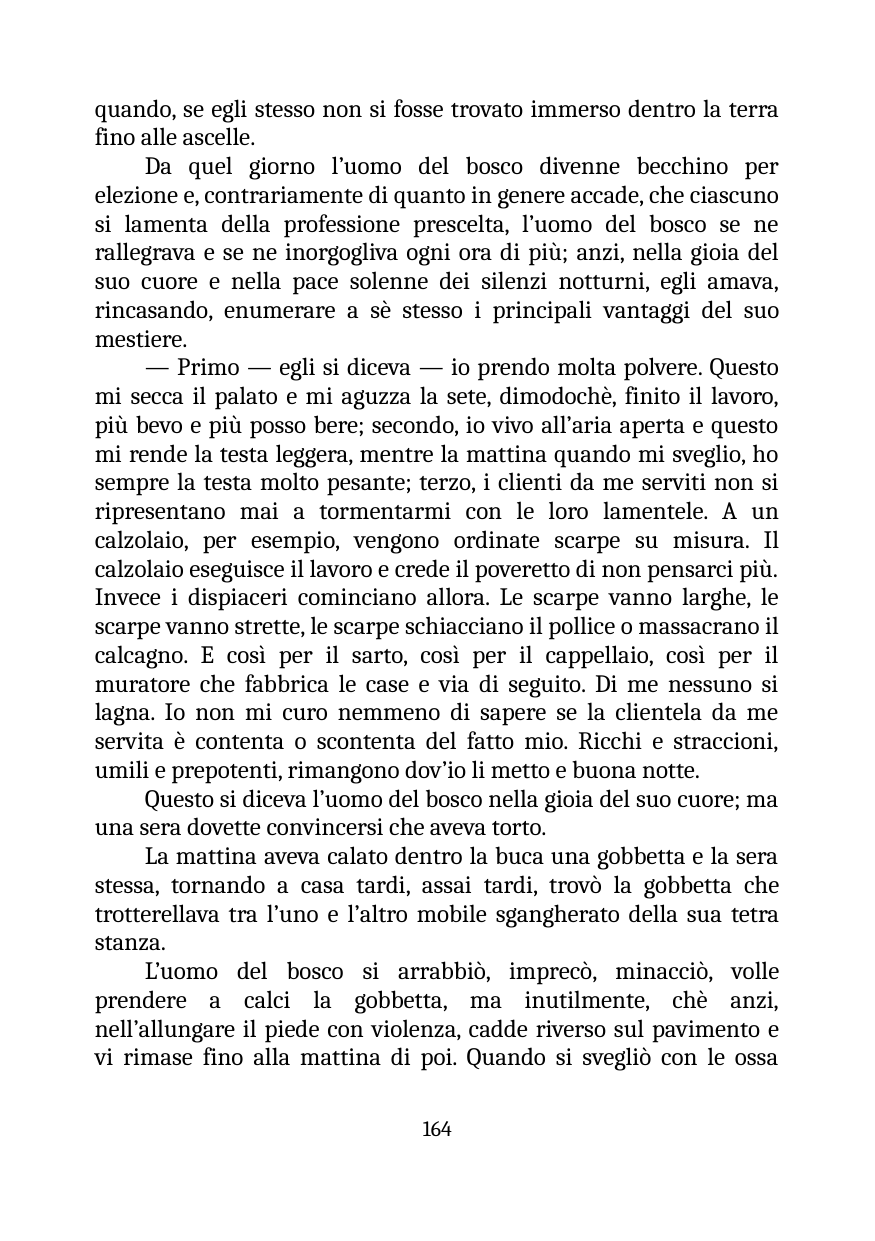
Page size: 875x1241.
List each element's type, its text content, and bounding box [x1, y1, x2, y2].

text quando, se egli stesso non si fosse trovato immerso dentro la terra fino alle ascelle. [94, 94, 779, 152]
text — Primo — egli si diceva — io prendo molta polvere. Questo mi secca il palato e mi aguzza la sete, dimodochè, finito il lavoro, più bevo e più posso bere; secondo, io vivo all’aria aperta e questo mi rende la testa leggera, mentre la mattina quando mi sveglio, ho sempre la testa molto pesante; terzo, i clienti da me serviti non si ripresentano mai a tormentarmi con le loro lamentele. A un calzolaio, per esempio, vengono ordinate scarpe su misura. Il calzolaio eseguisce il lavoro e crede il poveretto di non pensarci più. Invece i dispiaceri cominciano allora. Le scarpe vanno larghe, le scarpe vanno strette, le scarpe schiacciano il pollice o massacrano il calcagno. E così per il sarto, così per il cappellaio, così per il muratore che fabbrica le case e via di seguito. Di me nessuno si lagna. Io non mi curo nemmeno di sapere se la clientela da me servita è contenta o scontenta del fatto mio. Ricchi e straccioni, umili e prepotenti, rimangono dov’io li metto e buona notte. [94, 353, 779, 784]
text L’uomo del bosco si arrabbiò, imprecò, minacciò, volle prendere a calci la gobbetta, ma inutilmente, chè anzi, nell’allungare il piede con violenza, cadde riverso sul pavimento e vi rimase fino alla mattina di poi. Quando si svegliò con le ossa [94, 957, 779, 1072]
text Questo si diceva l’uomo del bosco nella gioia del suo cuore; ma una sera dovette convincersi che aveva torto. [94, 784, 779, 842]
text La mattina aveva calato dentro la buca una gobbetta e la sera stessa, tornando a casa tardi, assai tardi, trovò la gobbetta che trotterellava tra l’uno e l’altro mobile sgangherato della sua tetra stanza. [94, 842, 779, 957]
text Da quel giorno l’uomo del bosco divenne becchino per elezione e, contrariamente di quanto in genere accade, che ciascuno si lamenta della professione prescelta, l’uomo del bosco se ne rallegrava e se ne inorgogliva ogni ora di più; anzi, nella gioia del suo cuore e nella pace solenne dei silenzi notturni, egli amava, rincasando, enumerare a sè stesso i principali vantaggi del suo mestiere. [94, 152, 779, 353]
